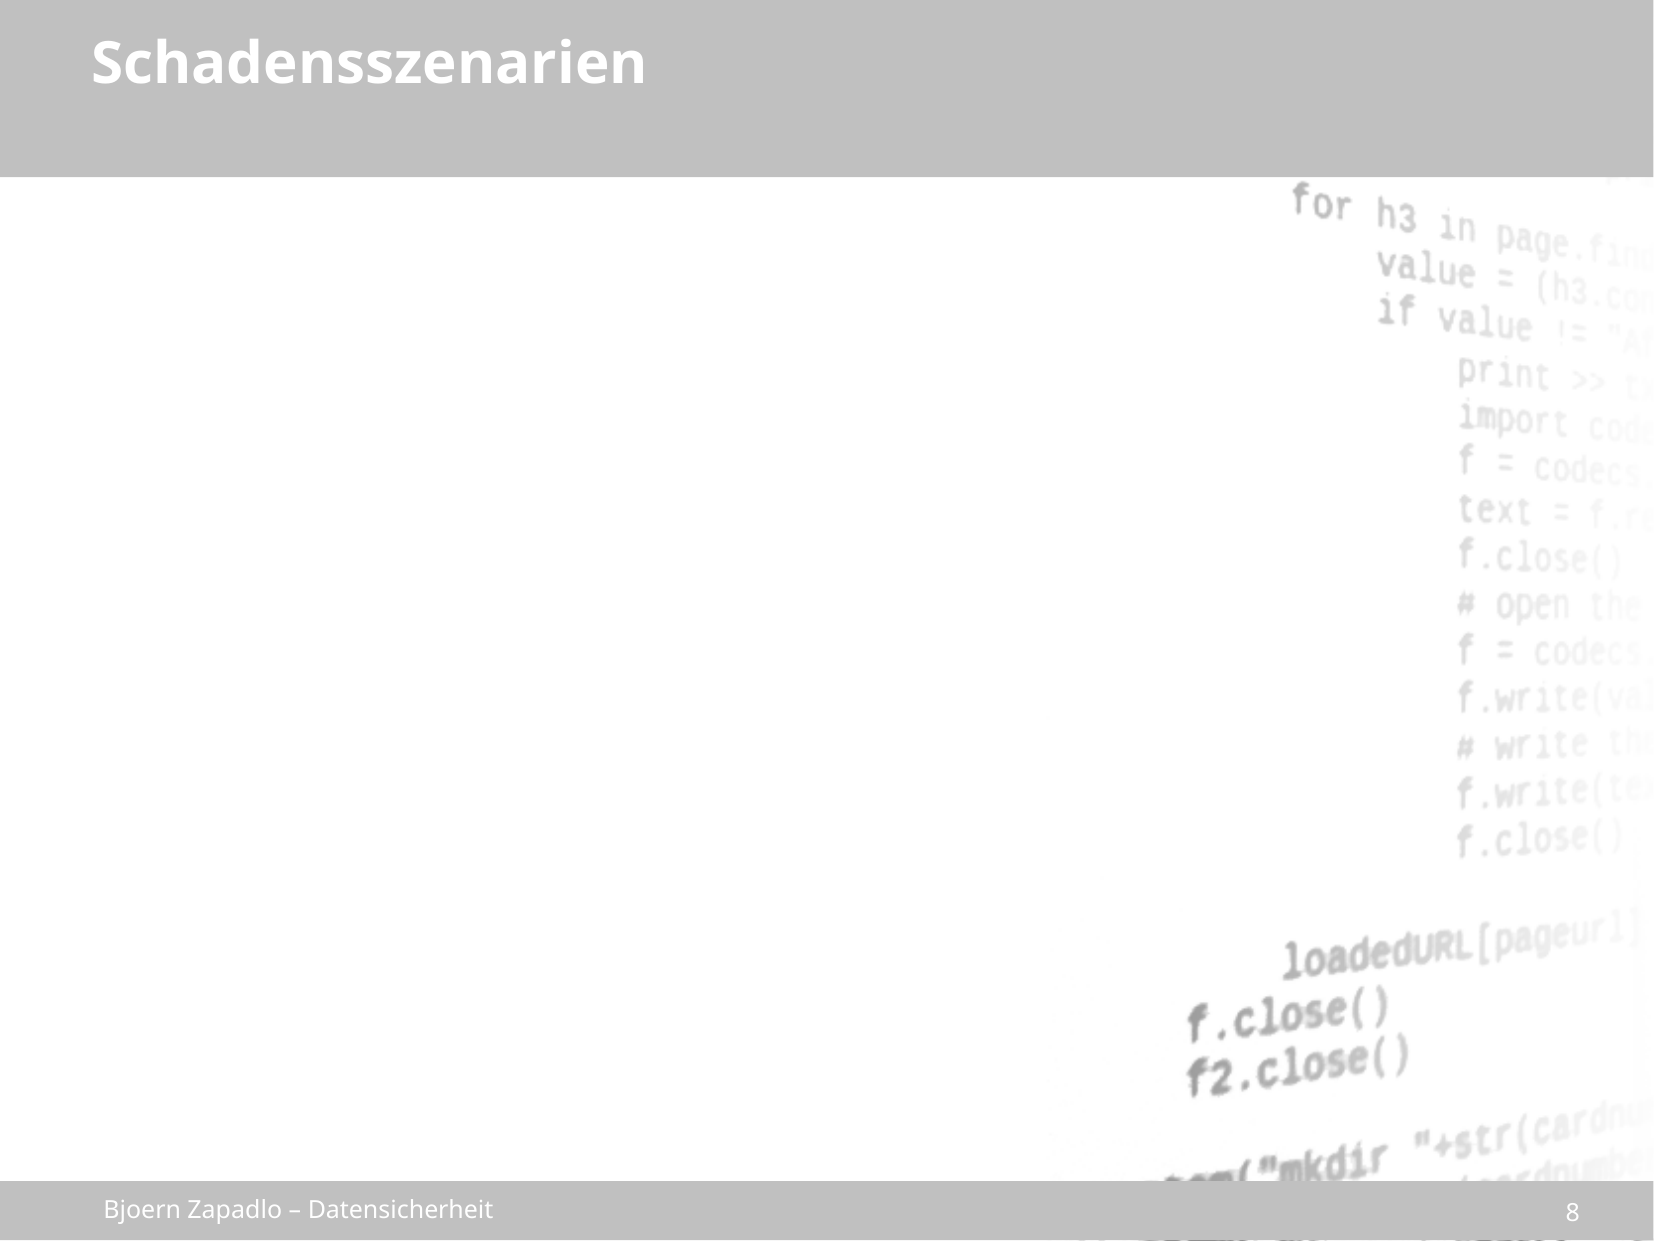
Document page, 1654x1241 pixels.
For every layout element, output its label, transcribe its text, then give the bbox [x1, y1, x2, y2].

text_box Schadensszenarien [76, 17, 1444, 104]
picture [0, 178, 1654, 1181]
